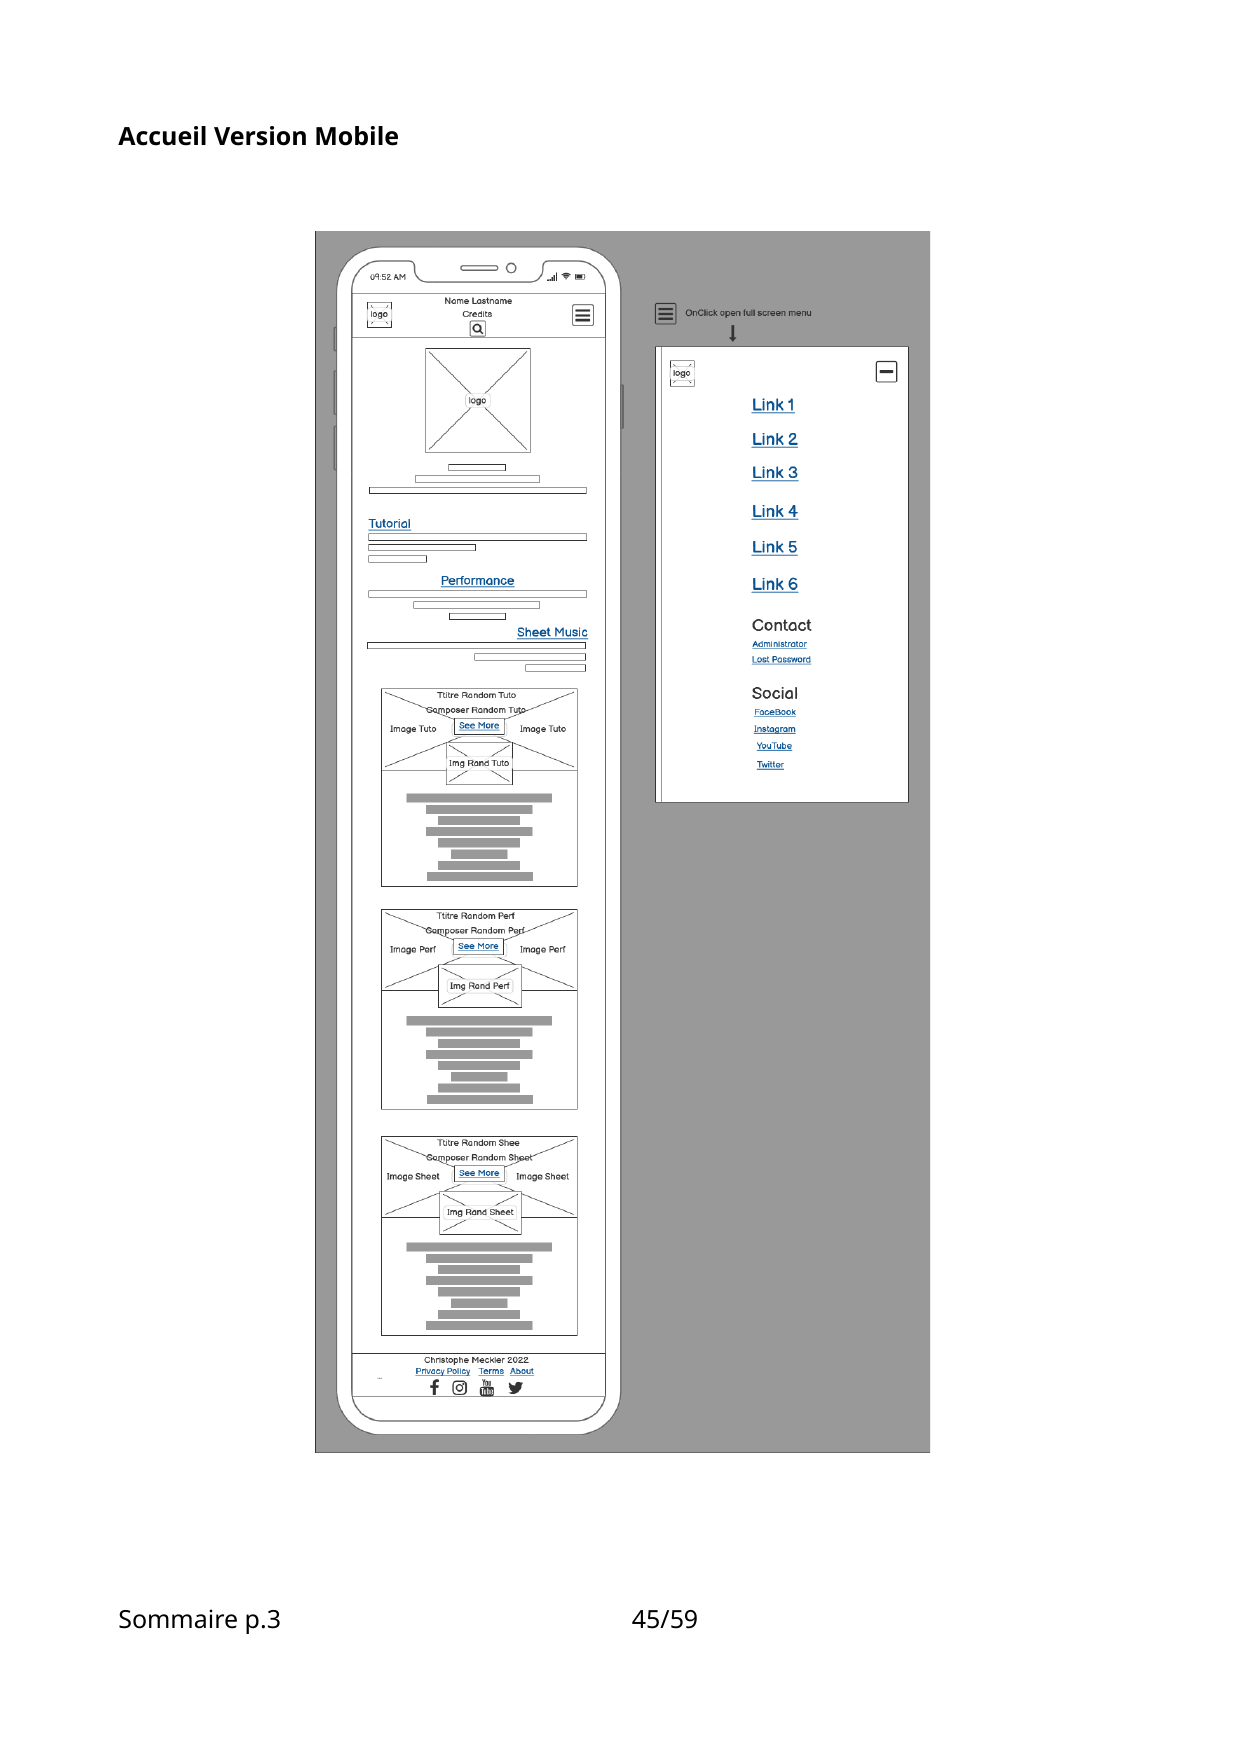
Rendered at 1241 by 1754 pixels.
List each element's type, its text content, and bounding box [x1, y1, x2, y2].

subtitle Accueil Version Mobile [118, 118, 1122, 152]
picture [315, 231, 931, 1453]
